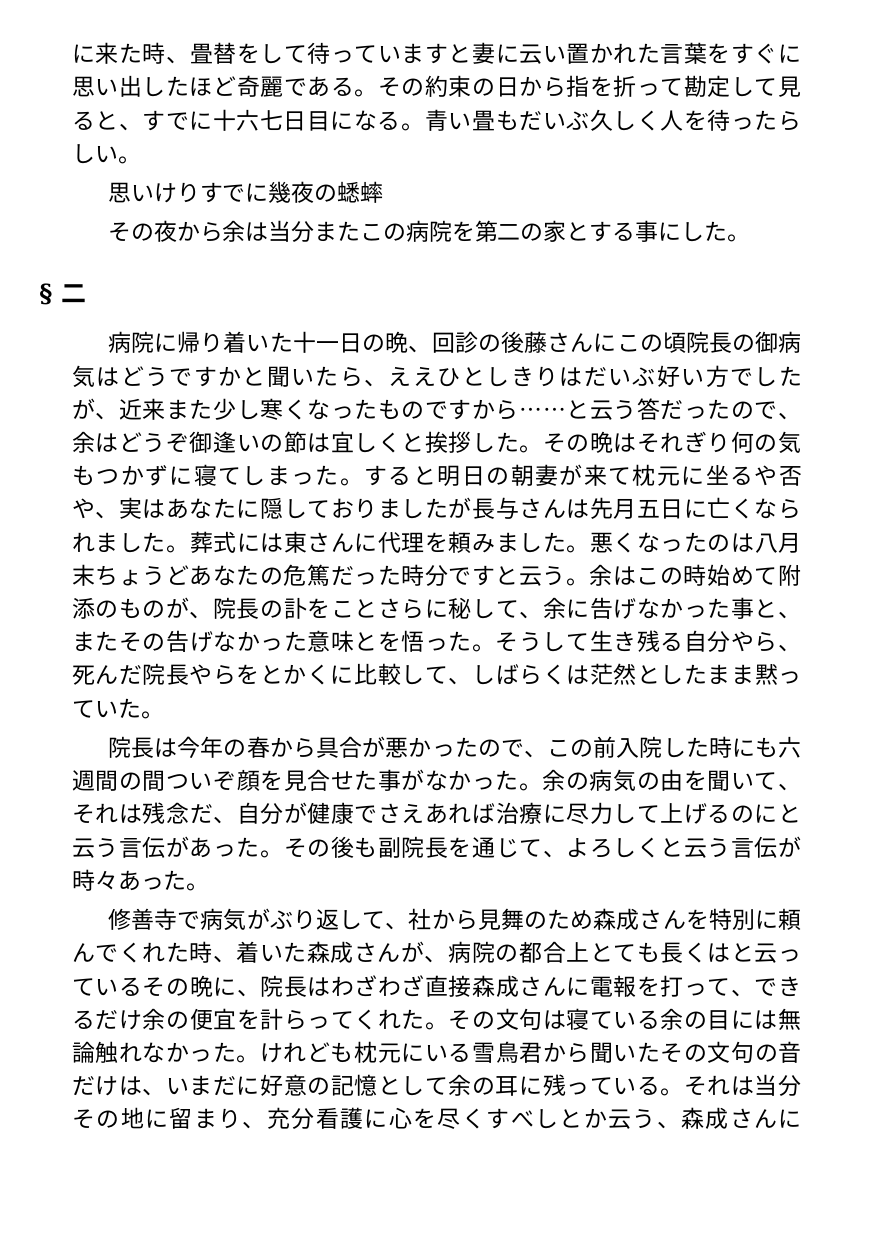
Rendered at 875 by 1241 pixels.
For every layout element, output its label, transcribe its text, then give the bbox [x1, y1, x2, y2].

text 思いけりすでに幾夜の蟋蟀 [72, 175, 802, 208]
subtitle § 二 [36, 271, 838, 313]
text 修善寺で病気がぶり返して、社から見舞のため森成さんを特別に頼んでくれた時、着いた森成さんが、病院の都合上とても長くはと云っているその晩に、院長はわざわざ直接森成さんに電報を打って、できるだけ余の便宜を計らってくれた。その文句は寝ている余の目には無論触れなかった。けれども枕元にいる雪鳥君から聞いたその文句の音だけは、いまだに好意の記憶として余の耳に残っている。それは当分その地に留まり、充分看護に心を尽くすべしとか云う、森成さんに [72, 902, 802, 1134]
text 病院に帰り着いた十一日の晩、回診の後藤さんにこの頃院長の御病気はどうですかと聞いたら、ええひとしきりはだいぶ好い方でしたが、近来また少し寒くなったものですから……と云う答だったので、余はどうぞ御逢いの節は宜しくと挨拶した。その晩はそれぎり何の気もつかずに寝てしまった。すると明日の朝妻が来て枕元に坐るや否や、実はあなたに隠しておりましたが長与さんは先月五日に亡くなられました。葬式には東さんに代理を頼みました。悪くなったのは八月末ちょうどあなたの危篤だった時分ですと云う。余はこの時始めて附添のものが、院長の訃をことさらに秘して、余に告げなかった事と、またその告げなかった意味とを悟った。そうして生き残る自分やら、死んだ院長やらをとかくに比較して、しばらくは茫然としたまま黙っていた。 [72, 325, 802, 724]
text 院長は今年の春から具合が悪かったので、この前入院した時にも六週間の間ついぞ顔を見合せた事がなかった。余の病気の由を聞いて、それは残念だ、自分が健康でさえあれば治療に尽力して上げるのにと云う言伝があった。その後も副院長を通じて、よろしくと云う言伝が時々あった。 [72, 730, 802, 896]
text その夜から余は当分またこの病院を第二の家とする事にした。 [72, 214, 802, 247]
text に来た時、畳替をして待っていますと妻に云い置かれた言葉をすぐに思い出したほど奇麗である。その約束の日から指を折って勘定して見ると、すでに十六七日目になる。青い畳もだいぶ久しく人を待ったらしい。 [72, 36, 802, 169]
